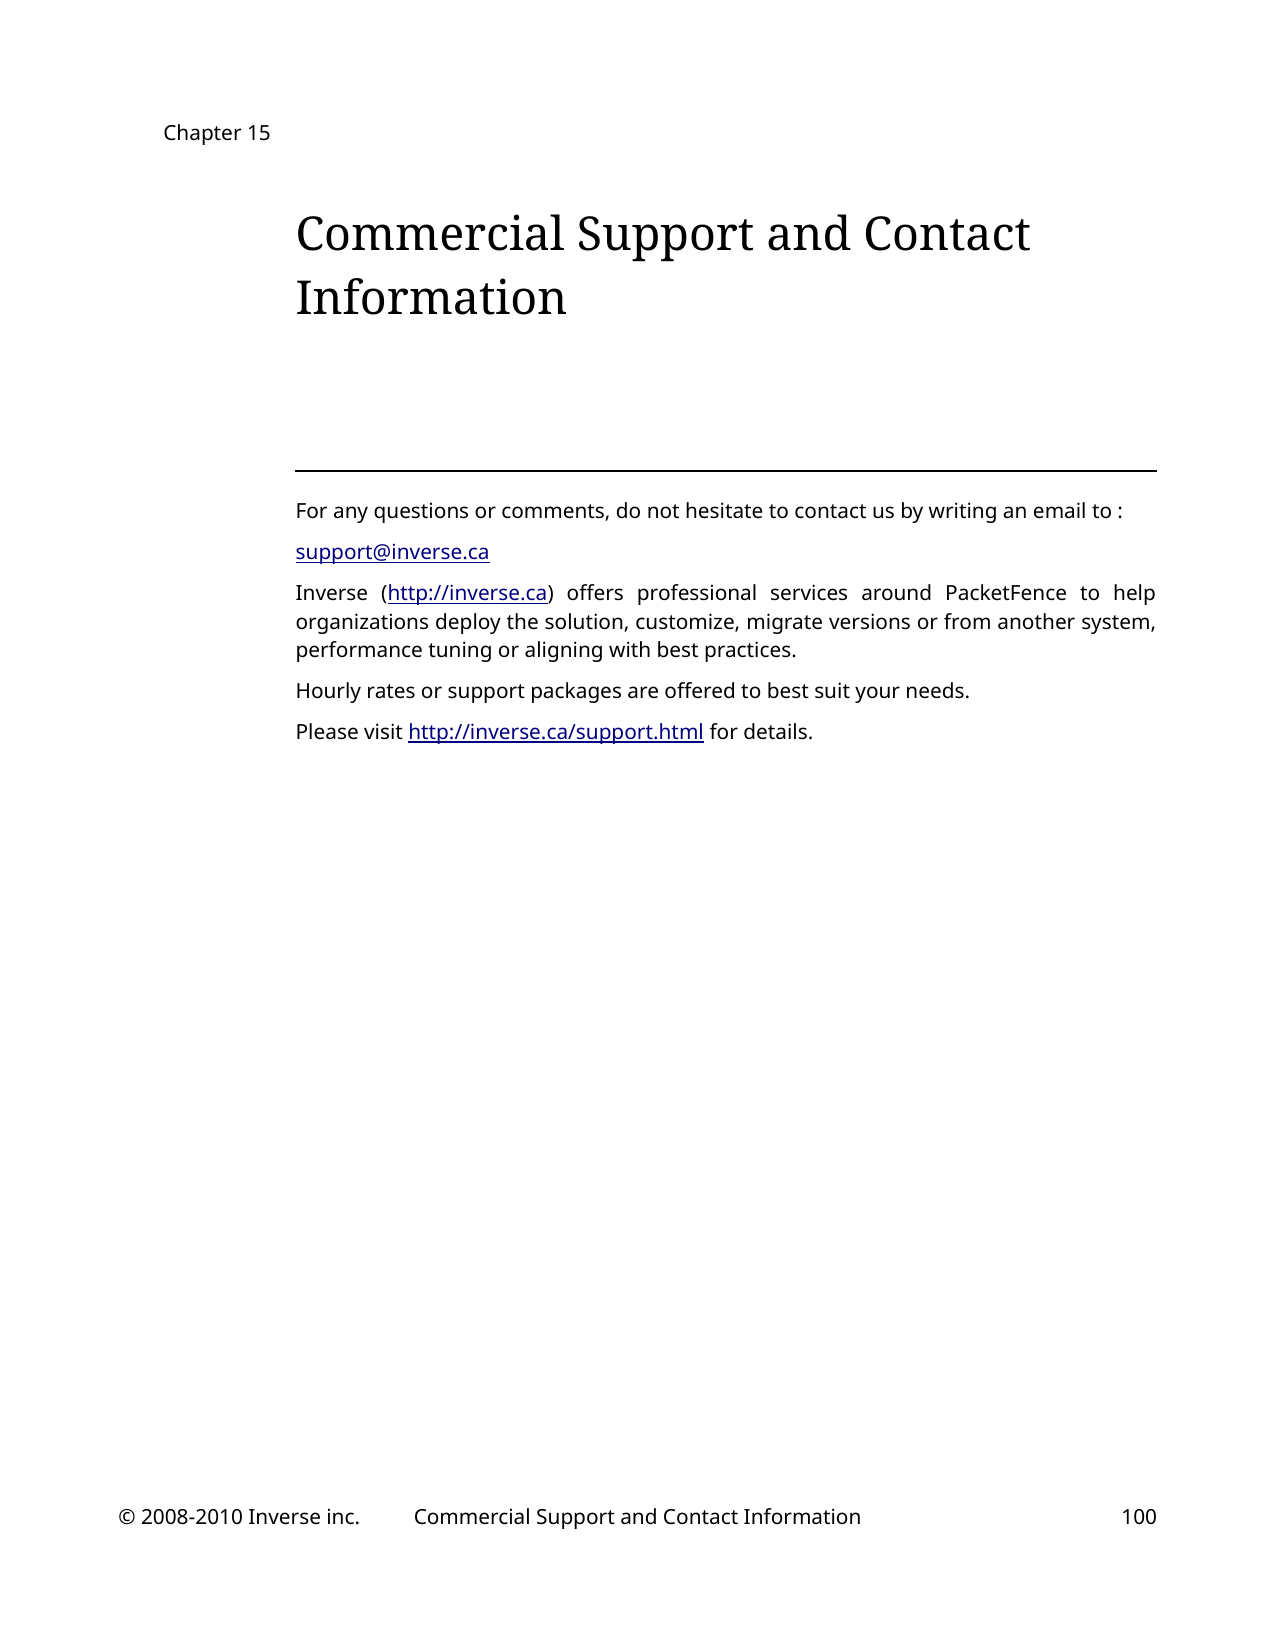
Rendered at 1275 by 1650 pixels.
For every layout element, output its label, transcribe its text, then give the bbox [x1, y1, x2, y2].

text support@inverse.ca [295, 537, 1157, 566]
subtitle Commercial Support and Contact Information [295, 201, 1157, 470]
text Please visit http://inverse.ca/support.html for details. [295, 717, 1157, 746]
text Hourly rates or support packages are offered to best suit your needs. [295, 676, 1157, 705]
text Inverse (http://inverse.ca) offers professional services around PacketFence to help organizations deploy the solution, customize, migrate versions or from another system, performance tuning or aligning with best practices. [295, 578, 1157, 664]
text For any questions or comments, do not hesitate to contact us by writing an email to : [295, 497, 1157, 525]
